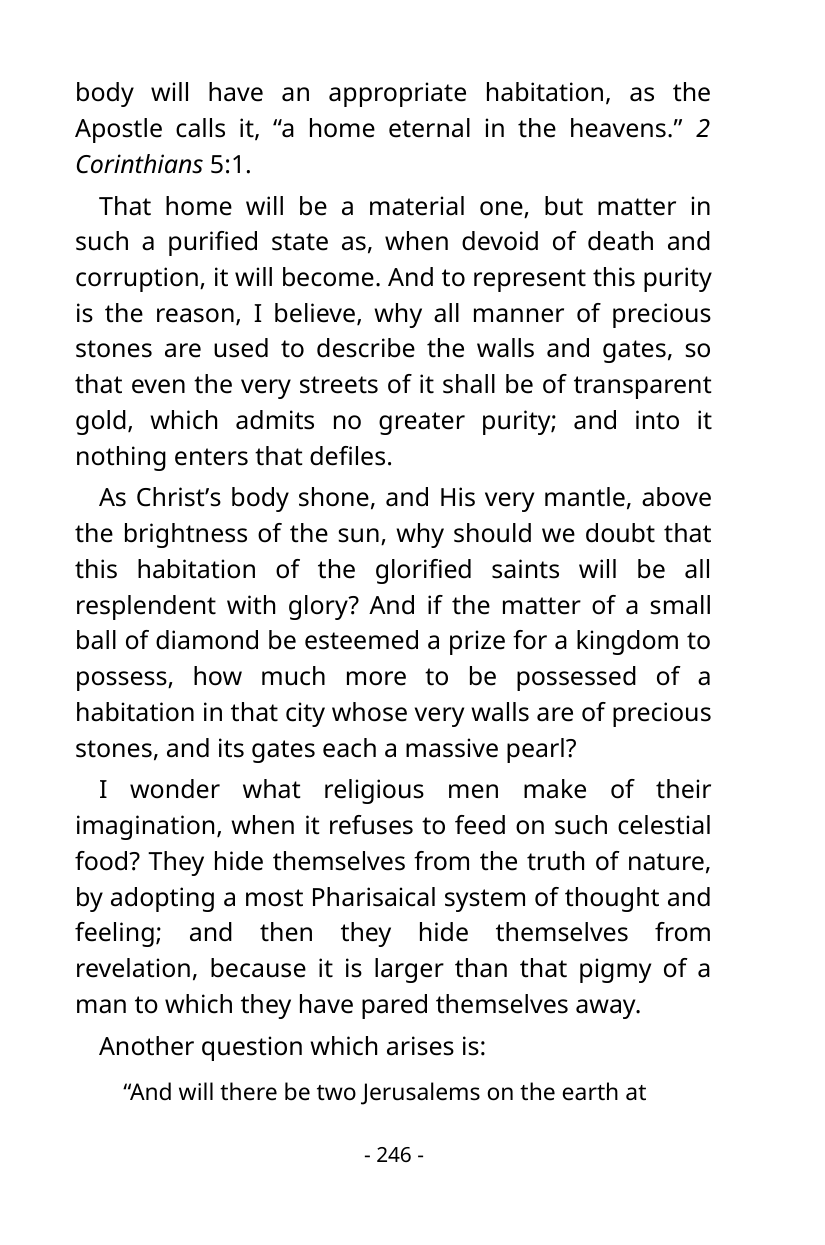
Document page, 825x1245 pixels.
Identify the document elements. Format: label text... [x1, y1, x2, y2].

text Another question which arises is: [75, 1028, 712, 1062]
text That home will be a material one, but matter in such a purified state as, when devoid of death and corruption, it will become. And to represent this purity is the reason, I believe, why all manner of precious stones are used to describe the walls and gates, so that even the very streets of it shall be of transparent gold, which admits no greater purity; and into it nothing enters that defiles. [75, 188, 712, 472]
text As Christ’s body shone, and His very mantle, above the brightness of the sun, why should we doubt that this habitation of the glorified saints will be all resplendent with glory? And if the matter of a small ball of diamond be esteemed a prize for a kingdom to possess, how much more to be possessed of a habitation in that city whose very walls are of precious stones, and its gates each a massive pearl? [75, 480, 712, 764]
text “And will there be two Jerusalems on the earth at [105, 1076, 682, 1107]
text body will have an appropriate habitation, as the Apostle calls it, “a home eternal in the heavens.” 2 Corinthians 5:1. [75, 75, 712, 181]
text I wonder what religious men make of their imagination, when it refuses to feed on such celestial food? They hide themselves from the truth of nature, by adopting a most Pharisaical system of thought and feeling; and then they hide themselves from revelation, because it is larger than that pigmy of a man to which they have pared themselves away. [75, 772, 712, 1020]
